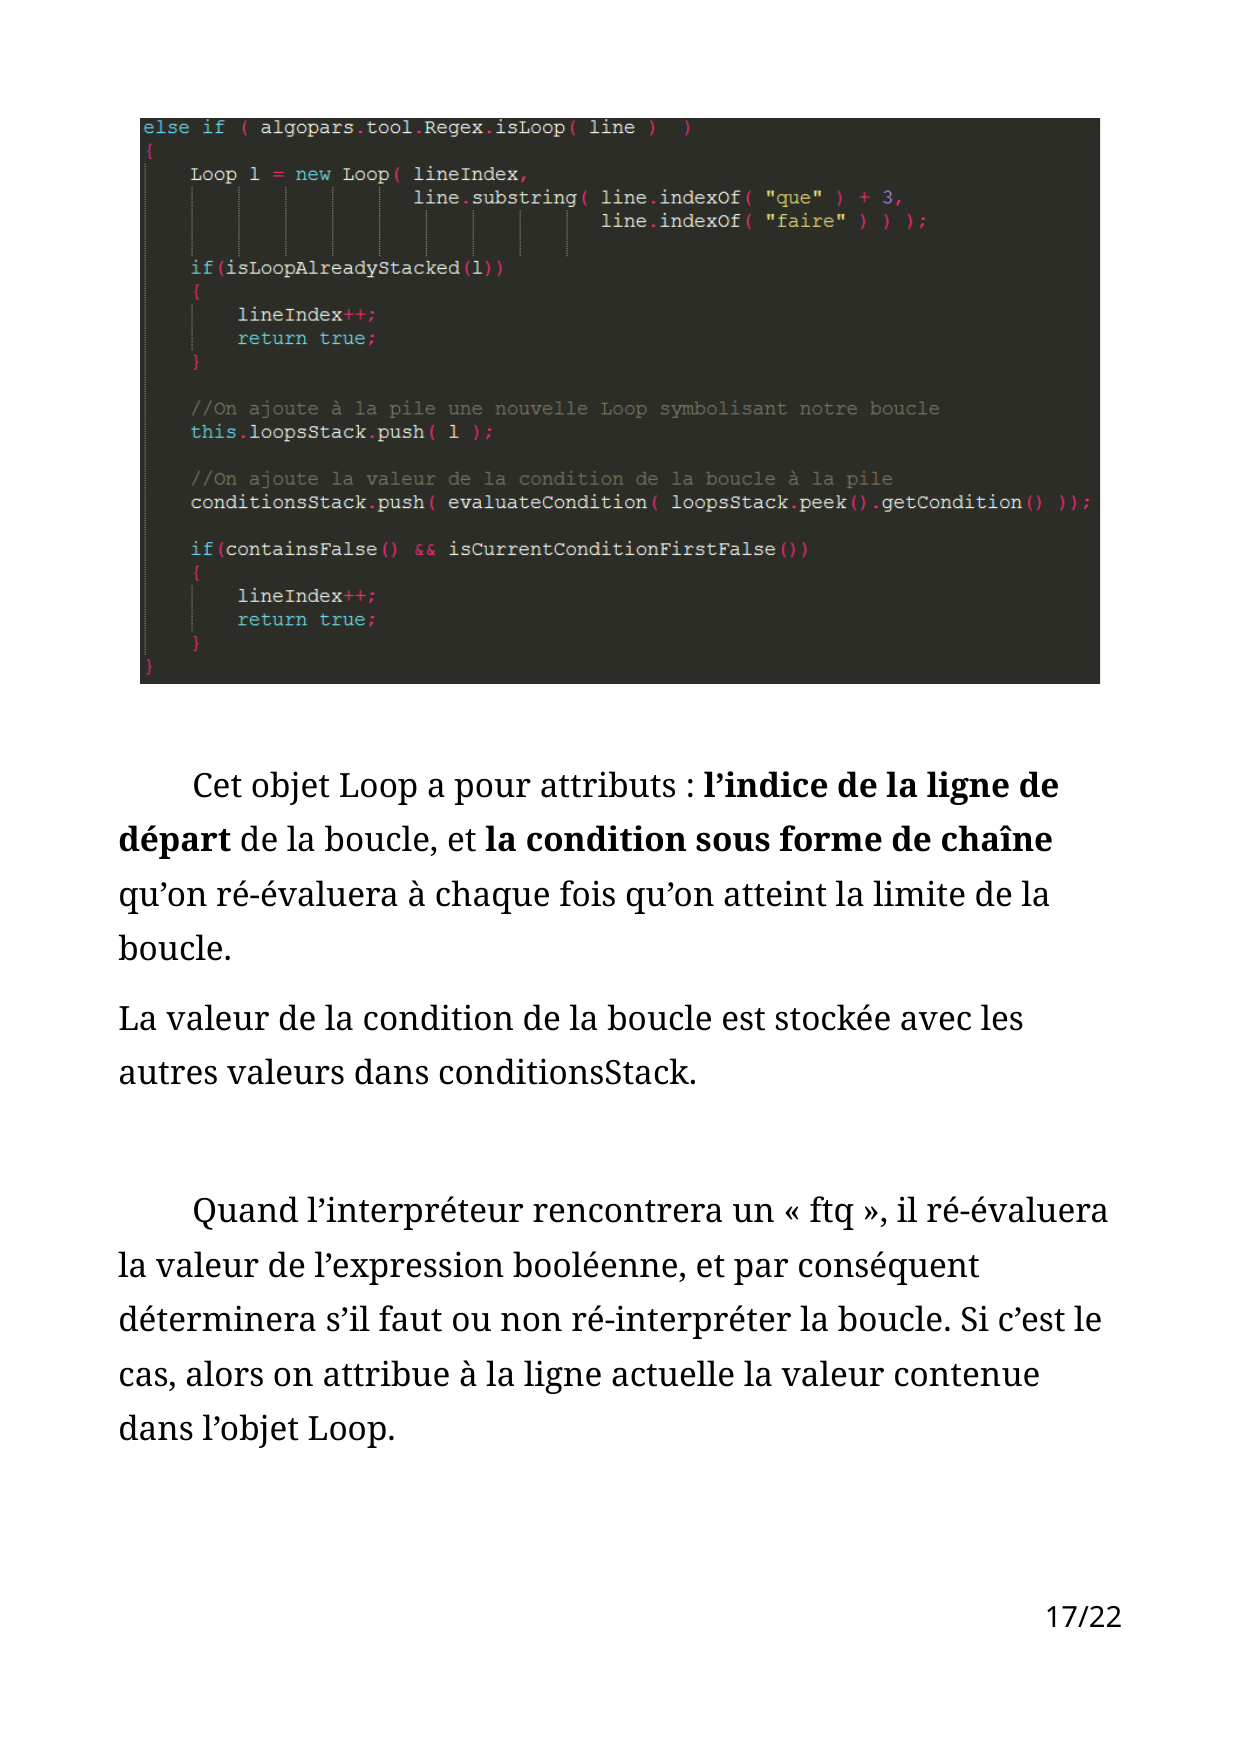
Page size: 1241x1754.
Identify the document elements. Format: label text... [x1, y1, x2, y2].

picture [140, 118, 1101, 684]
text Quand l’interpréteur rencontrera un « ftq », il ré-évaluera la valeur de l’expression booléenne, et par conséquent déterminera s’il faut ou non ré-interpréter la boucle. Si c’est le cas, alors on attribue à la ligne actuelle la valeur contenue dans l’objet Loop. [118, 1187, 1122, 1450]
text La valeur de la condition de la boucle est stockée avec les autres valeurs dans conditionsStack. [118, 994, 1122, 1094]
text Cet objet Loop a pour attributs : l’indice de la ligne de départ de la boucle, et la condition sous forme de chaîne qu’on ré-évaluera à chaque fois qu’on atteint la limite de la boucle. [118, 762, 1122, 971]
